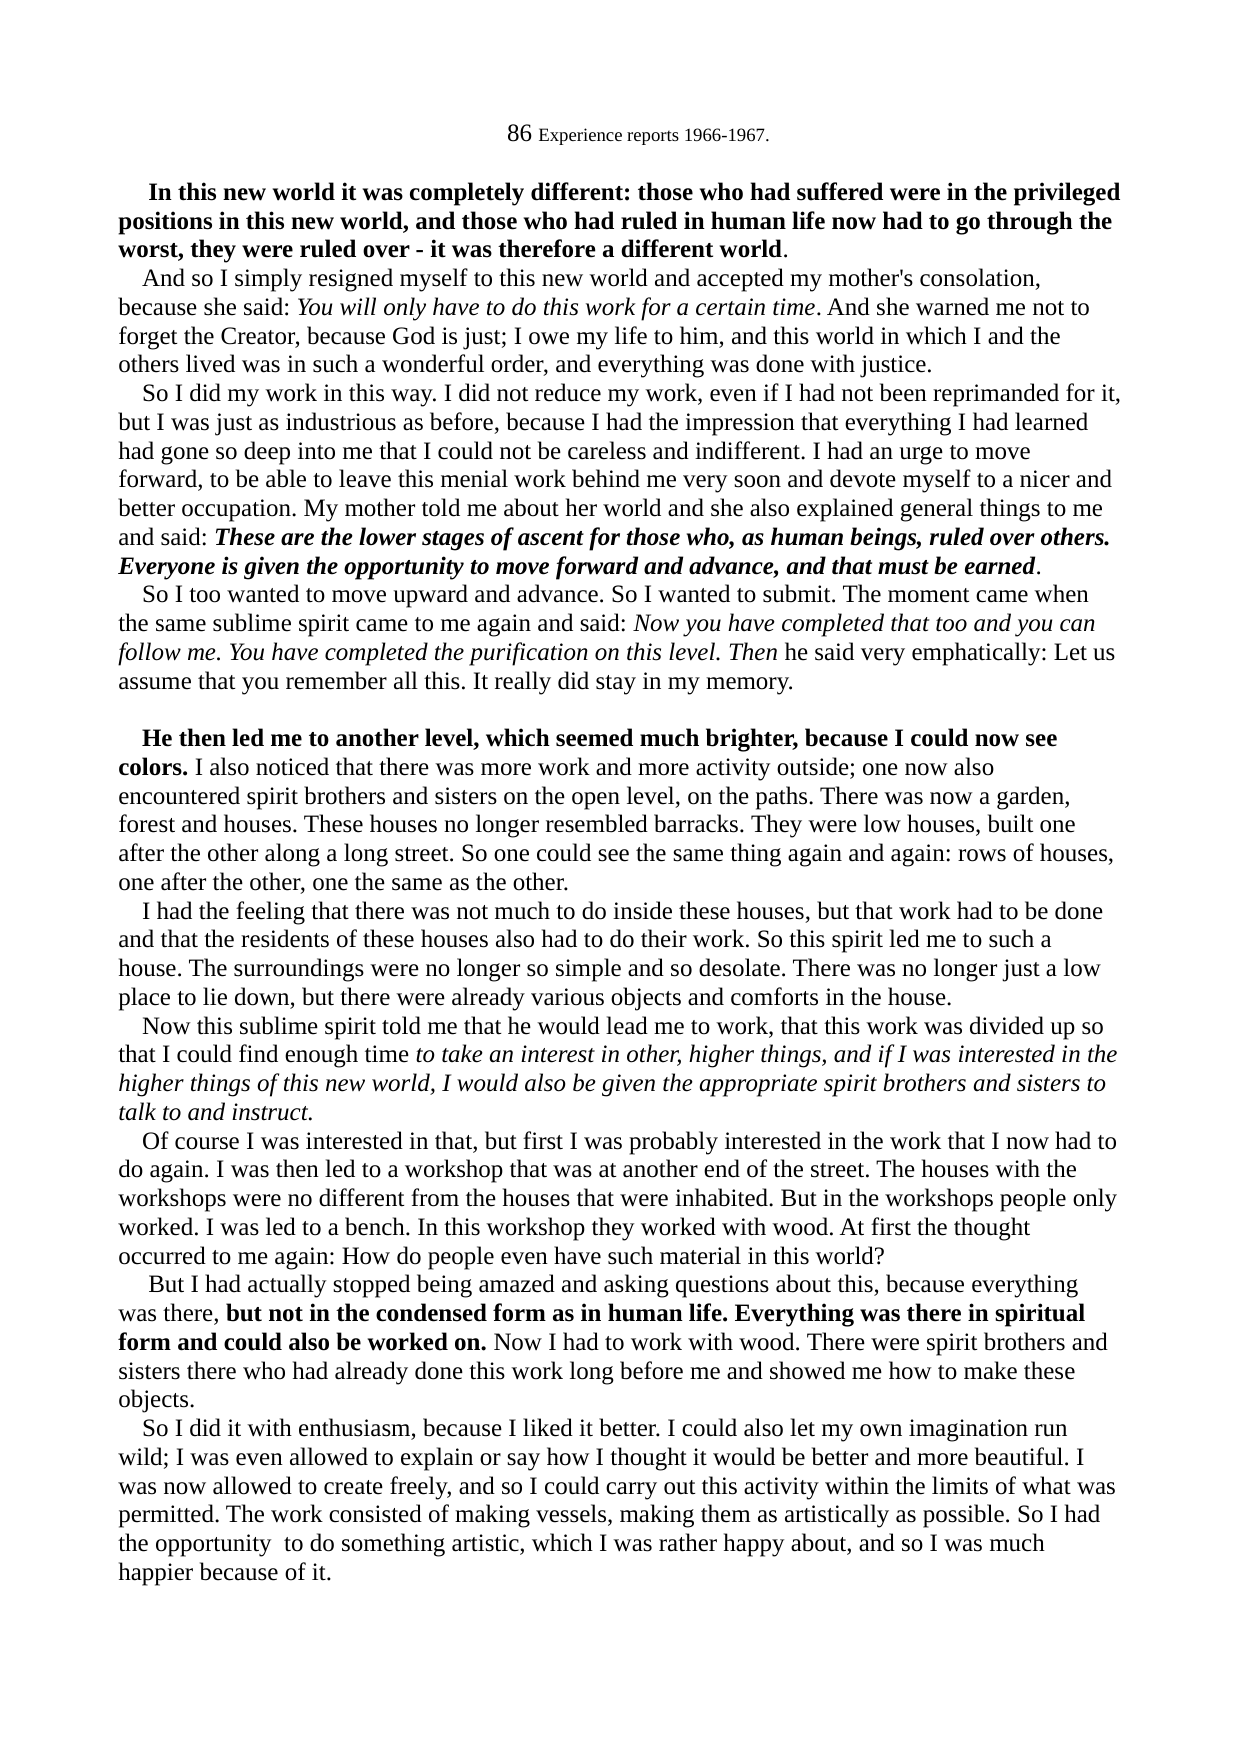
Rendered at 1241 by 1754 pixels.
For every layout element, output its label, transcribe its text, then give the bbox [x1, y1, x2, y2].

text So I did it with enthusiasm, because I liked it better. I could also let my own imagination run wild; I was even allowed to explain or say how I thought it would be better and more beautiful. I was now allowed to create freely, and so I could carry out this activity within the limits of what was permitted. The work consisted of making vessels, making them as artistically as possible. So I had the opportunity to do something artistic, which I was rather happy about, and so I was much happier because of it. [118, 1413, 1122, 1586]
text And so I simply resigned myself to this new world and accepted my mother's consolation, because she said: You will only have to do this work for a certain time. And she warned me not to forget the Creator, because God is just; I owe my life to him, and this world in which I and the others lived was in such a wonderful order, and everything was done with justice. [118, 263, 1122, 378]
text So I too wanted to move upward and advance. So I wanted to submit. The moment came when the same sublime spirit came to me again and said: Now you have completed that too and you can follow me. You have completed the purification on this level. Then he said very emphatically: Let us assume that you remember all this. It really did stay in my memory. [118, 579, 1122, 694]
text I had the feeling that there was not much to do inside these houses, but that work had to be done and that the residents of these houses also had to do their work. So this spirit led me to such a house. The surroundings were no longer so simple and so desolate. There was no longer just a low place to lie down, but there were already various objects and comforts in the house. [118, 896, 1122, 1011]
text Now this sublime spirit told me that he would lead me to work, that this work was divided up so that I could find enough time to take an interest in other, higher things, and if I was interested in the higher things of this new world, I would also be given the appropriate spirit brothers and sisters to talk to and instruct. [118, 1011, 1122, 1126]
text Of course I was interested in that, but first I was probably interested in the work that I now had to do again. I was then led to a workshop that was at another end of the street. The houses with the workshops were no different from the houses that were inhabited. But in the workshops people only worked. I was led to a bench. In this workshop they worked with wood. At first the thought occurred to me again: How do people even have such material in this world? [118, 1126, 1122, 1269]
text So I did my work in this way. I did not reduce my work, even if I had not been reprimanded for it, but I was just as industrious as before, because I had the impression that everything I had learned had gone so deep into me that I could not be careless and indifferent. I had an urge to move forward, to be able to leave this menial work behind me very soon and devote myself to a nicer and better occupation. My mother told me about her world and she also explained general things to me and said: These are the lower stages of ascent for those who, as human beings, ruled over others. Everyone is given the opportunity to move forward and advance, and that must be earned. [118, 378, 1122, 579]
text He then led me to another level, which seemed much brighter, because I could now see colors. I also noticed that there was more work and more activity outside; one now also encountered spirit brothers and sisters on the open level, on the paths. There was now a garden, forest and houses. These houses no longer resembled barracks. They were low houses, built one after the other along a long street. So one could see the same thing again and again: rows of houses, one after the other, one the same as the other. [118, 723, 1122, 896]
text But I had actually stopped being amazed and asking questions about this, because everything was there, but not in the condensed form as in human life. Everything was there in spiritual form and could also be worked on. Now I had to work with wood. There were spirit brothers and sisters there who had already done this work long before me and showed me how to make these objects. [118, 1269, 1122, 1413]
text In this new world it was completely different: those who had suffered were in the privileged positions in this new world, and those who had ruled in human life now had to go through the worst, they were ruled over - it was therefore a different world. [118, 177, 1122, 263]
